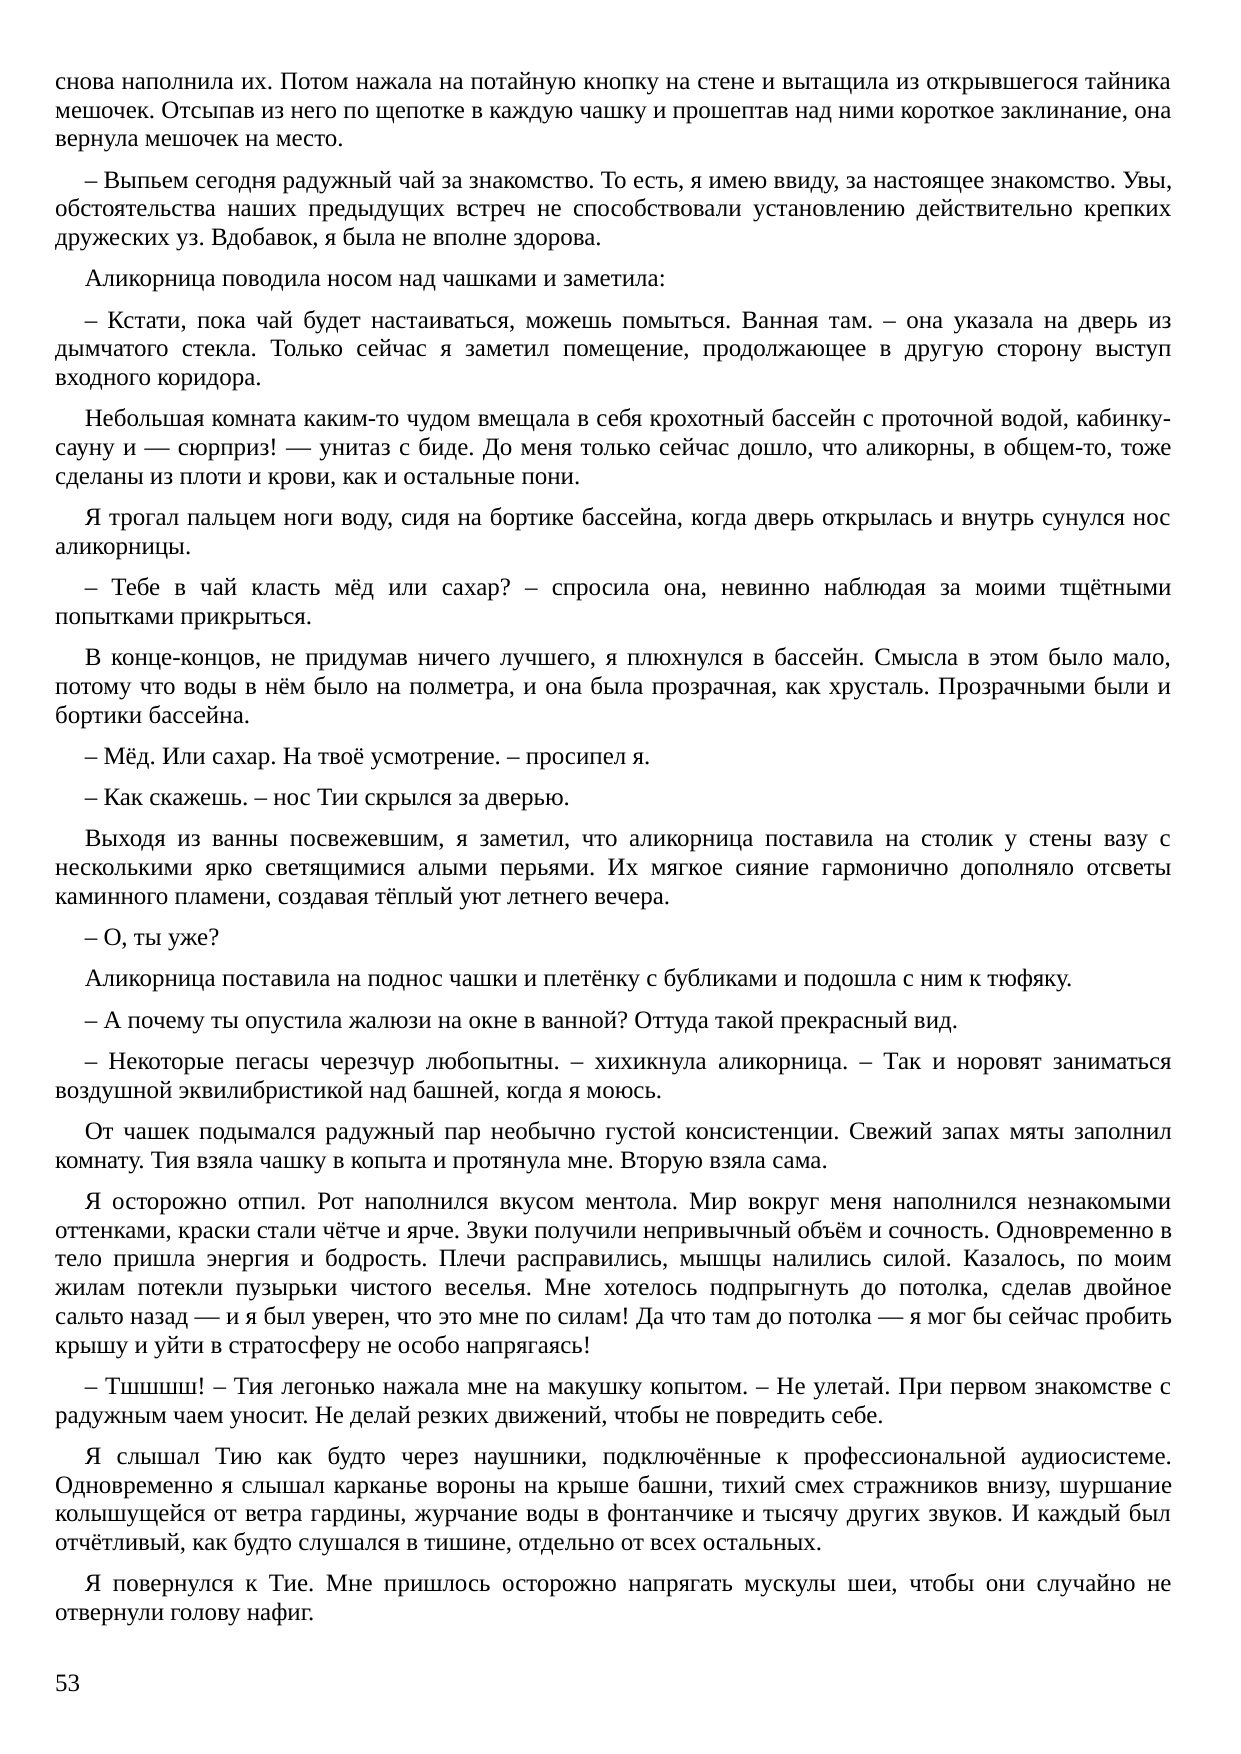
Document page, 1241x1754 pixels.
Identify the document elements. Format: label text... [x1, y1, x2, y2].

text – Некоторые пегасы черезчур любопытны. – хихикнула аликорница. – Так и норовят заниматься воздушной эквилибристикой над башней, когда я моюсь. [55, 1046, 1173, 1103]
text Я трогал пальцем ноги воду, сидя на бортике бассейна, когда дверь открылась и внутрь сунулся нос аликорницы. [55, 502, 1173, 560]
text Я осторожно отпил. Рот наполнился вкусом ментола. Мир вокруг меня наполнился незнакомыми оттенками, краски стали чётче и ярче. Звуки получили непривычный объём и сочность. Одновременно в тело пришла энергия и бодрость. Плечи расправились, мышцы налились силой. Казалось, по моим жилам потекли пузырьки чистого веселья. Мне хотелось подпрыгнуть до потолка, сделав двойное сальто назад — и я был уверен, что это мне по силам! Да что там до потолка — я мог бы сейчас пробить крышу и уйти в стратосферу не особо напрягаясь! [55, 1186, 1173, 1358]
text Аликорница поводила носом над чашками и заметила: [55, 263, 1173, 292]
text – Выпьем сегодня радужный чай за знакомство. То есть, я имею ввиду, за настоящее знакомство. Увы, обстоятельства наших предыдущих встреч не способствовали установлению действительно крепких дружеских уз. Вдобавок, я была не вполне здорова. [55, 165, 1173, 251]
text – О, ты уже? [55, 922, 1173, 951]
text Небольшая комната каким-то чудом вмещала в себя крохотный бассейн с проточной водой, кабинку-сауну и — сюрприз! — унитаз с биде. До меня только сейчас дошло, что аликорны, в общем-то, тоже сделаны из плоти и крови, как и остальные пони. [55, 403, 1173, 490]
text – Мёд. Или сахар. На твоё усмотрение. – просипел я. [55, 741, 1173, 770]
text Я повернулся к Тие. Мне пришлось осторожно напрягать мускулы шеи, чтобы они случайно не отвернули голову нафиг. [55, 1568, 1173, 1626]
text Я слышал Тию как будто через наушники, подключённые к профессиональной аудиосистеме. Одновременно я слышал карканье вороны на крыше башни, тихий смех стражников внизу, шуршание колышущейся от ветра гардины, журчание воды в фонтанчике и тысячу других звуков. И каждый был отчётливый, как будто слушался в тишине, отдельно от всех остальных. [55, 1441, 1173, 1556]
text снова наполнила их. Потом нажала на потайную кнопку на стене и вытащила из открывшегося тайника мешочек. Отсыпав из него по щепотке в каждую чашку и прошептав над ними короткое заклинание, она вернула мешочек на место. [55, 66, 1173, 152]
text Выходя из ванны посвежевшим, я заметил, что аликорница поставила на столик у стены вазу с несколькими ярко светящимися алыми перьями. Их мягкое сияние гармонично дополняло отсветы каминного пламени, создавая тёплый уют летнего вечера. [55, 823, 1173, 910]
text – Кстати, пока чай будет настаиваться, можешь помыться. Ванная там. – она указала на дверь из дымчатого стекла. Только сейчас я заметил помещение, продолжающее в другую сторону выступ входного коридора. [55, 305, 1173, 391]
text Аликорница поставила на поднос чашки и плетёнку с бубликами и подошла с ним к тюфяку. [55, 963, 1173, 992]
text От чашек подымался радужный пар необычно густой консистенции. Свежий запах мяты заполнил комнату. Тия взяла чашку в копыта и протянула мне. Вторую взяла сама. [55, 1116, 1173, 1173]
text – Тебе в чай класть мёд или сахар? – спросила она, невинно наблюдая за моими тщётными попытками прикрыться. [55, 572, 1173, 630]
text В конце-концов, не придумав ничего лучшего, я плюхнулся в бассейн. Смысла в этом было мало, потому что воды в нём было на полметра, и она была прозрачная, как хрусталь. Прозрачными были и бортики бассейна. [55, 642, 1173, 728]
text – Тшшшш! – Тия легонько нажала мне на макушку копытом. – Не улетай. При первом знакомстве с радужным чаем уносит. Не делай резких движений, чтобы не повредить себе. [55, 1371, 1173, 1428]
text – А почему ты опустила жалюзи на окне в ванной? Оттуда такой прекрасный вид. [55, 1005, 1173, 1033]
text – Как скажешь. – нос Тии скрылся за дверью. [55, 782, 1173, 811]
